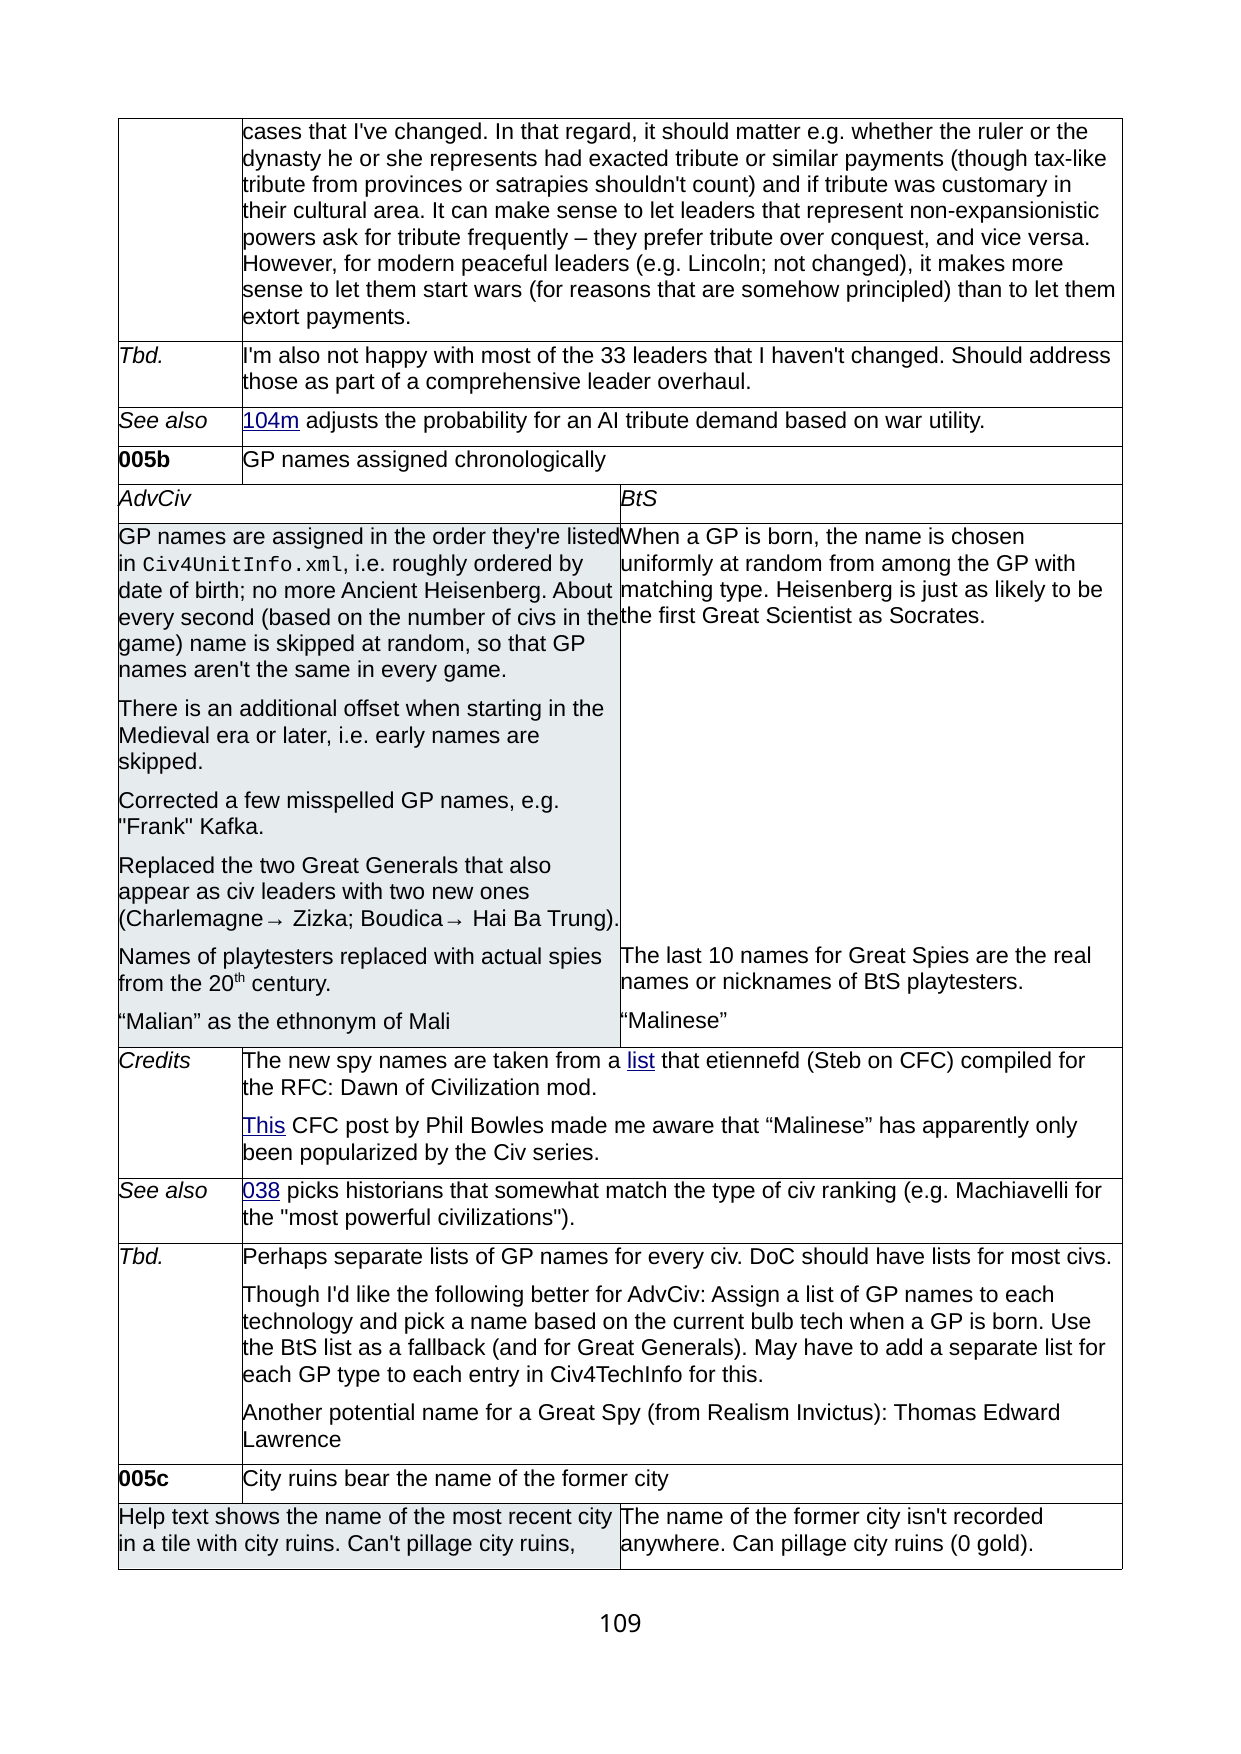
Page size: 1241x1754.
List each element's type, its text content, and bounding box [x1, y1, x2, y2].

table_cell The new spy names are taken from a list that etiennefd (Steb on CFC) compiled for the RFC: Dawn of Civilization mod. This CFC post by Phil Bowles made me aware that “Malinese” has apparently only been popularized by the Civ series. [243, 1048, 1122, 1177]
table_cell AdvCiv [119, 485, 620, 523]
table_cell See also [119, 408, 242, 446]
table_cell Tbd. [119, 1244, 242, 1464]
table_cell Credits [119, 1048, 242, 1177]
table_cell 005c [119, 1465, 242, 1503]
table_cell BtS [621, 485, 1122, 523]
table_cell GP names are assigned in the order they're listed in Civ4UnitInfo.xml, i.e. roughly ordered by date of birth; no more Ancient Heisenberg. About every second (based on the number of civs in the game) name is skipped at random, so that GP names aren't the same in every game. There is an additional offset when starting in the Medieval era or later, i.e. early names are skipped. Corrected a few misspelled GP names, e.g. "Frank" Kafka. Replaced the two Great Generals that also appear as civ leaders with two new ones (Charlemagne→ Zizka; Boudica→ Hai Ba Trung). Names of playtesters replaced with actual spies from the 20th century. “Malian” as the ethnonym of Mali [119, 524, 620, 1047]
table_cell GP names assigned chronologically [243, 447, 1122, 484]
table_cell City ruins bear the name of the former city [243, 1465, 1122, 1503]
table_cell [119, 119, 242, 341]
table_cell 005b [119, 447, 242, 484]
table_cell 104m adjusts the probability for an AI tribute demand based on war utility. [243, 408, 1122, 446]
table_cell Help text shows the name of the most recent city in a tile with city ruins. Can't pillage city ruins, [119, 1504, 620, 1568]
table_cell I'm also not happy with most of the 33 leaders that I haven't changed. Should address those as part of a comprehensive leader overhaul. [243, 342, 1122, 407]
table_cell Tbd. [119, 342, 242, 407]
table_cell When a GP is born, the name is chosen uniformly at random from among the GP with matching type. Heisenberg is just as likely to be the first Great Scientist as Socrates. The last 10 names for Great Spies are the real names or nicknames of BtS playtesters. “Malinese” [621, 524, 1122, 1047]
table_cell See also [119, 1179, 242, 1243]
table_cell 038 picks historians that somewhat match the type of civ ranking (e.g. Machiavelli for the "most powerful civilizations"). [243, 1179, 1122, 1243]
table_cell Perhaps separate lists of GP names for every civ. DoC should have lists for most civs. Though I'd like the following better for AdvCiv: Assign a list of GP names to each technology and pick a name based on the current bulb tech when a GP is born. Use the BtS list as a fallback (and for Great Generals). May have to add a separate list for each GP type to each entry in Civ4TechInfo for this. Another potential name for a Great Spy (from Realism Invictus): Thomas Edward Lawrence [243, 1244, 1122, 1464]
table_cell cases that I've changed. In that regard, it should matter e.g. whether the ruler or the dynasty he or she represents had exacted tribute or similar payments (though tax-like tribute from provinces or satrapies shouldn't count) and if tribute was customary in their cultural area. It can make sense to let leaders that represent non-expansionistic powers ask for tribute frequently – they prefer tribute over conquest, and vice versa. However, for modern peaceful leaders (e.g. Lincoln; not changed), it makes more sense to let them start wars (for reasons that are somehow principled) than to let them extort payments. [243, 119, 1122, 341]
table_cell The name of the former city isn't recorded anywhere. Can pillage city ruins (0 gold). [621, 1504, 1122, 1568]
